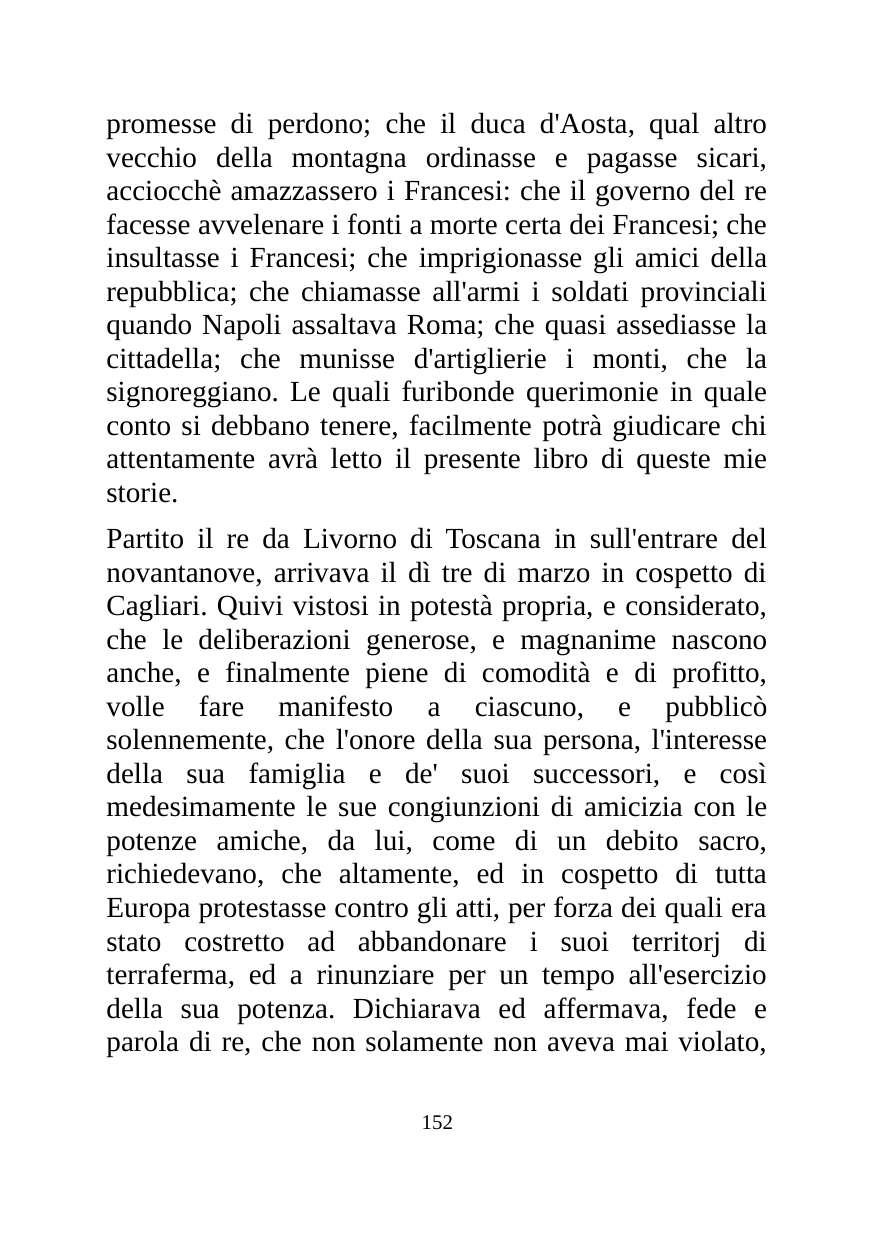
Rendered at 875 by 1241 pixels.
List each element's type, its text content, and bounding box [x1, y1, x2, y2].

text promesse di perdono; che il duca d'Aosta, qual altro vecchio della montagna ordinasse e pagasse sicari, acciocchè amazzassero i Francesi: che il governo del re facesse avvelenare i fonti a morte certa dei Francesi; che insultasse i Francesi; che imprigionasse gli amici della repubblica; che chiamasse all'armi i soldati provinciali quando Napoli assaltava Roma; che quasi assediasse la cittadella; che munisse d'artiglierie i monti, che la signoreggiano. Le quali furibonde querimonie in quale conto si debbano tenere, facilmente potrà giudicare chi attentamente avrà letto il presente libro di queste mie storie. [106, 106, 768, 509]
text Partito il re da Livorno di Toscana in sull'entrare del novantanove, arrivava il dì tre di marzo in cospetto di Cagliari. Quivi vistosi in potestà propria, e considerato, che le deliberazioni generose, e magnanime nascono anche, e finalmente piene di comodità e di profitto, volle fare manifesto a ciascuno, e pubblicò solennemente, che l'onore della sua persona, l'interesse della sua famiglia e de' suoi successori, e così medesimamente le sue congiunzioni di amicizia con le potenze amiche, da lui, come di un debito sacro, richiedevano, che altamente, ed in cospetto di tutta Europa protestasse contro gli atti, per forza dei quali era stato costretto ad abbandonare i suoi territorj di terraferma, ed a rinunziare per un tempo all'esercizio della sua potenza. Dichiarava ed affermava, fede e parola di re, che non solamente non aveva mai violato, [106, 521, 768, 1058]
